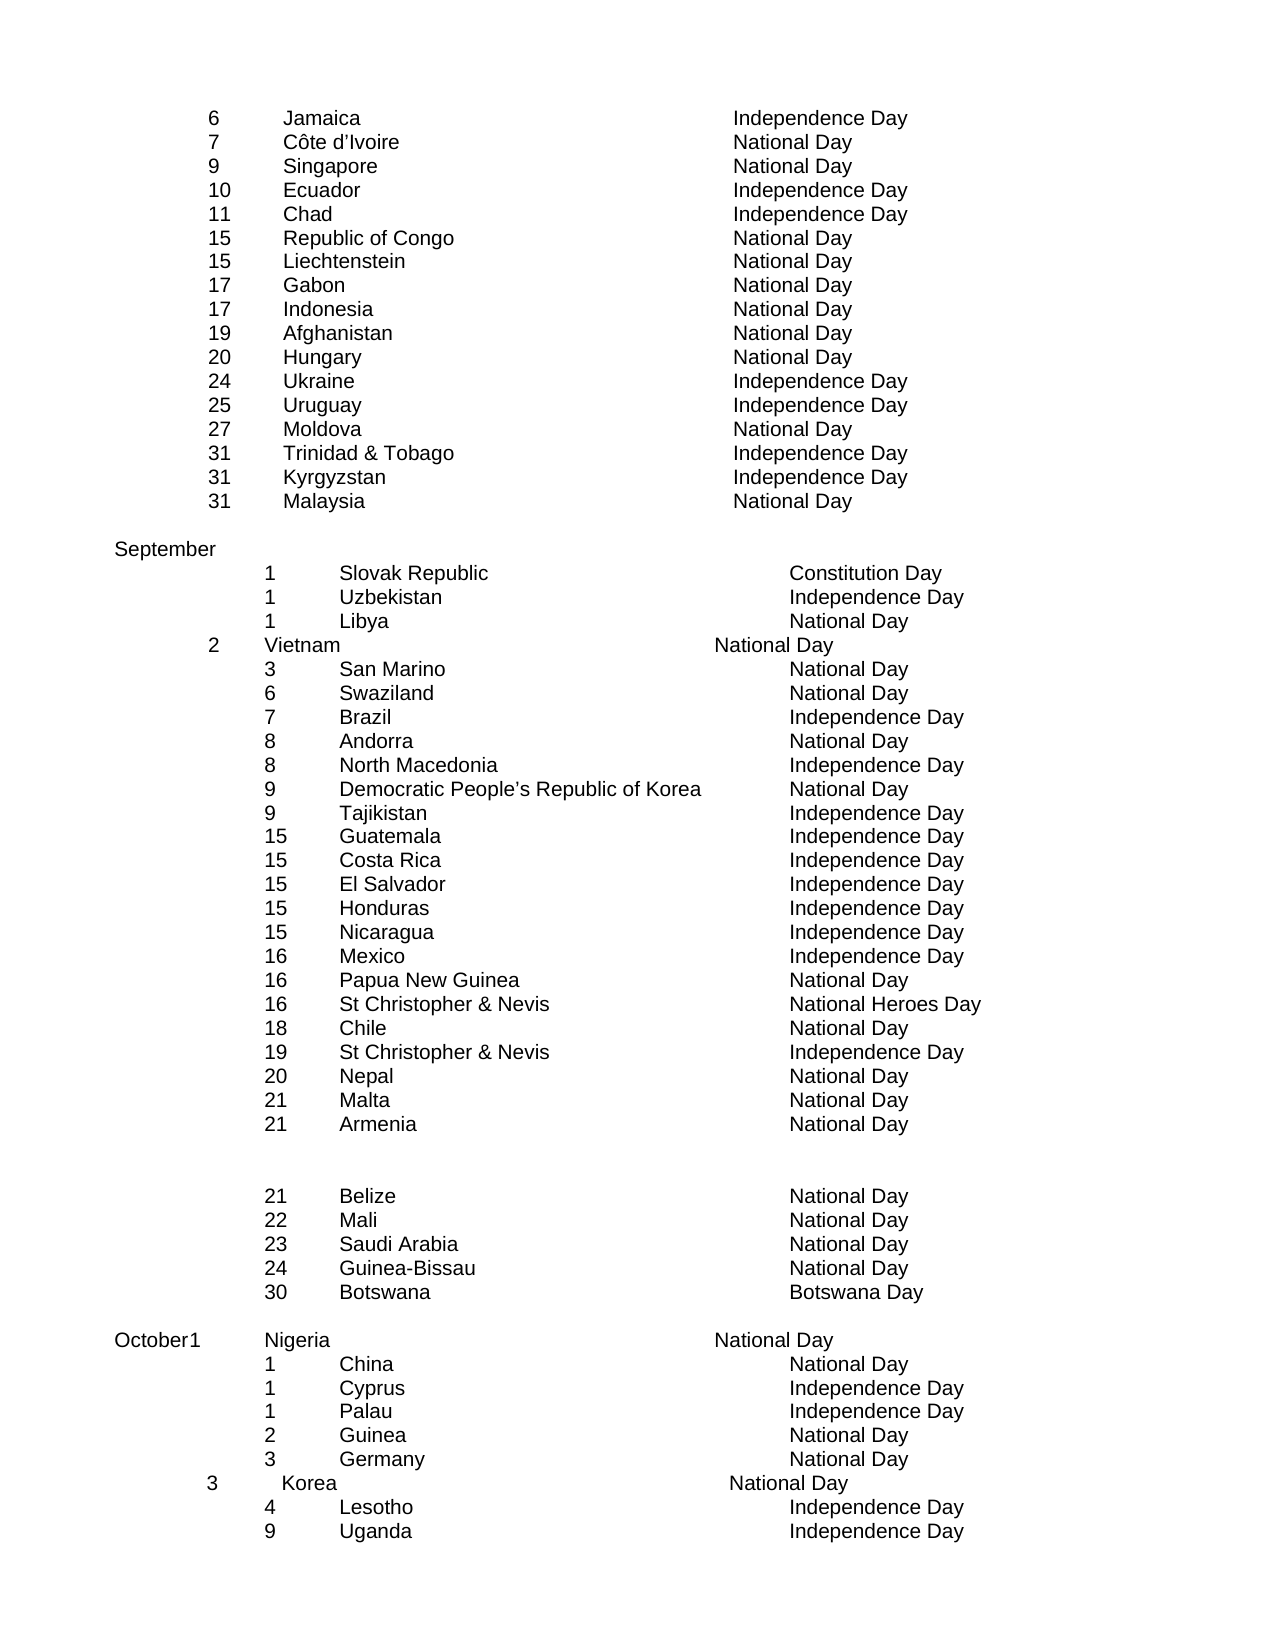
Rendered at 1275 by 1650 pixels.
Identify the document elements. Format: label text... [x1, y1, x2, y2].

text 1 China National Day [114, 1351, 1181, 1375]
text October 1 Nigeria National Day [114, 1327, 1181, 1351]
text 30 Botswana Botswana Day [114, 1279, 1181, 1303]
text 20 Nepal National Day [114, 1064, 1181, 1088]
text 1 Uzbekistan Independence Day [114, 585, 1181, 609]
text 15 Liechtenstein National Day [133, 249, 1181, 273]
text 21 Belize National Day [114, 1184, 1181, 1208]
text 31 Malaysia National Day [133, 489, 1181, 513]
text 1 Palau Independence Day [114, 1399, 1181, 1423]
text 2 Vietnam National Day [114, 633, 1181, 657]
text 9 Tajikistan Independence Day [114, 800, 1181, 824]
text 17 Gabon National Day [133, 273, 1181, 297]
text 22 Mali National Day [114, 1208, 1181, 1232]
text 15 Republic of Congo National Day [133, 225, 1181, 249]
text 27 Moldova National Day [133, 417, 1181, 441]
text 1 Cyprus Independence Day [114, 1375, 1181, 1399]
text 18 Chile National Day [114, 1016, 1181, 1040]
text 1 Libya National Day [114, 609, 1181, 633]
text 9 Democratic People’s Republic of Korea National Day [114, 776, 1181, 800]
text 25 Uruguay Independence Day [133, 393, 1181, 417]
text 19 St Christopher & Nevis Independence Day [114, 1040, 1181, 1064]
text 9 Singapore National Day [133, 153, 1181, 177]
text 1 Slovak Republic Constitution Day [114, 561, 1181, 585]
text 31 Trinidad & Tobago Independence Day [133, 441, 1181, 465]
text 17 Indonesia National Day [133, 297, 1181, 321]
text 11 Chad Independence Day [133, 201, 1181, 225]
text 16 Papua New Guinea National Day [114, 968, 1181, 992]
text 3 Germany National Day [114, 1447, 1181, 1471]
text 24 Guinea-Bissau National Day [114, 1256, 1181, 1279]
text 2 Guinea National Day [114, 1423, 1181, 1447]
text 20 Hungary National Day [133, 345, 1181, 369]
text 3 San Marino National Day [114, 657, 1181, 681]
text 4 Lesotho Independence Day [114, 1495, 1181, 1519]
text 7 Côte d’Ivoire National Day [133, 129, 1181, 153]
text 15 Nicaragua Independence Day [114, 920, 1181, 944]
text 24 Ukraine Independence Day [133, 369, 1181, 393]
text 8 Andorra National Day [114, 728, 1181, 752]
text 16 Mexico Independence Day [114, 944, 1181, 968]
text 15 Costa Rica Independence Day [114, 848, 1181, 872]
text 8 North Macedonia Independence Day [114, 752, 1181, 776]
text 7 Brazil Independence Day [114, 704, 1181, 728]
text September [114, 537, 1181, 561]
text 3 Korea National Day [114, 1471, 1181, 1495]
text 6 Jamaica Independence Day [133, 106, 1181, 129]
text 6 Swaziland National Day [114, 681, 1181, 704]
text 23 Saudi Arabia National Day [114, 1232, 1181, 1256]
text 15 Guatemala Independence Day [114, 824, 1181, 848]
text 19 Afghanistan National Day [133, 321, 1181, 345]
text 15 El Salvador Independence Day [114, 872, 1181, 896]
text 31 Kyrgyzstan Independence Day [133, 465, 1181, 489]
text 21 Malta National Day [114, 1088, 1181, 1112]
text 10 Ecuador Independence Day [133, 177, 1181, 201]
text 15 Honduras Independence Day [114, 896, 1181, 920]
text 16 St Christopher & Nevis National Heroes Day [114, 992, 1181, 1016]
text 9 Uganda Independence Day [114, 1519, 1181, 1543]
text 21 Armenia National Day [114, 1112, 1181, 1136]
